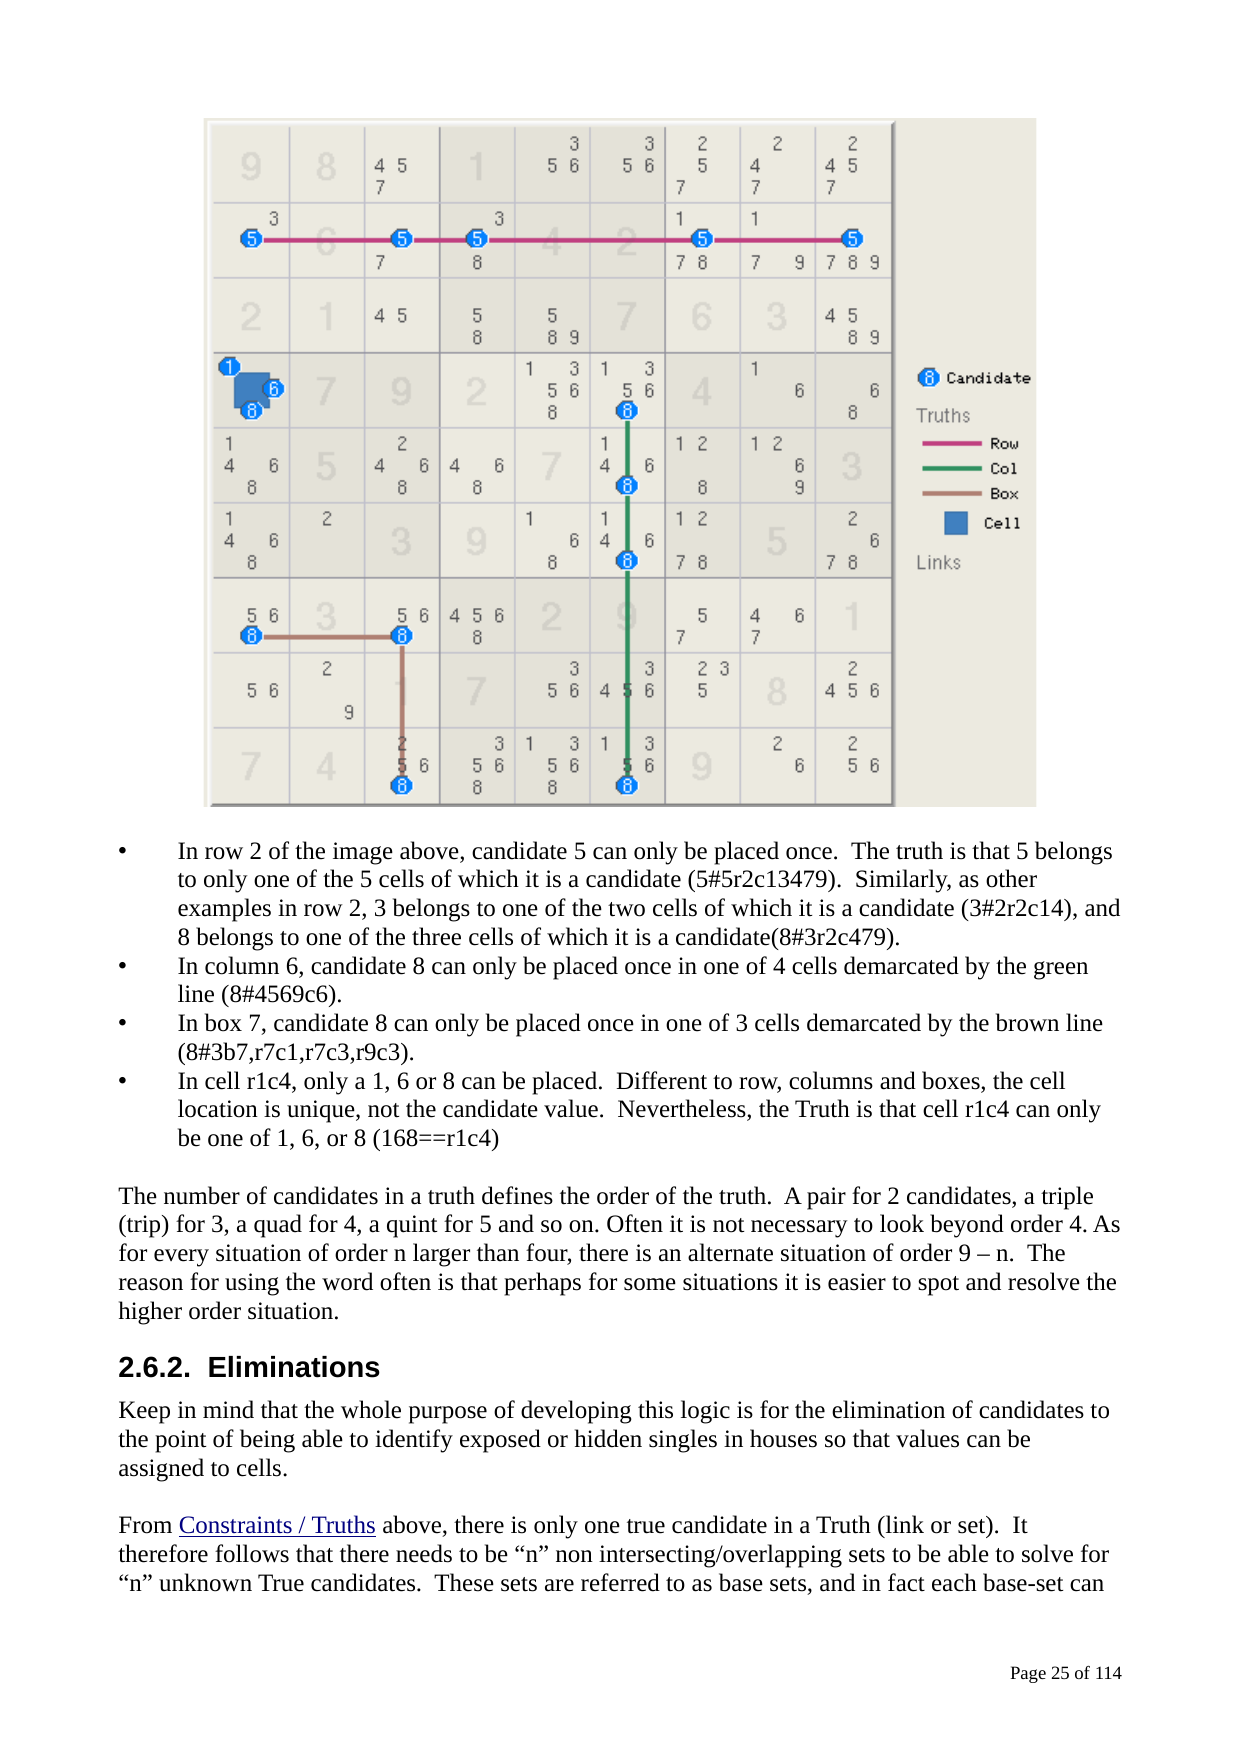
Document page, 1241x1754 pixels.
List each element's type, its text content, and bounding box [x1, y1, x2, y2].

list In box 7, candidate 8 can only be placed once in one of 3 cells demarcated by the brown line (8#3b7,r7c1,r7c3,r9c3). [118, 1008, 1122, 1066]
subtitle Eliminations [118, 1349, 1122, 1383]
picture [203, 118, 1037, 807]
list In column 6, candidate 8 can only be placed once in one of 4 cells demarcated by the green line (8#4569c6). [118, 951, 1122, 1008]
list In row 2 of the image above, candidate 5 can only be placed once. The truth is that 5 belongs to only one of the 5 cells of which it is a candidate (5#5r2c13479). Similarly, as other examples in row 2, 3 belongs to one of the two cells of which it is a candidate (3#2r2c14), and 8 belongs to one of the three cells of which it is a candidate(8#3r2c479). [118, 836, 1122, 951]
list In cell r1c4, only a 1, 6 or 8 can be placed. Different to row, columns and boxes, the cell location is unique, not the candidate value. Nevertheless, the Truth is that cell r1c4 can only be one of 1, 6, or 8 (168==r1c4) [118, 1066, 1122, 1152]
text From Constraints / Truths above, there is only one true candidate in a Truth (link or set). It therefore follows that there needs to be “n” non intersecting/overlapping sets to be able to solve for “n” unknown True candidates. These sets are referred to as base sets, and in fact each base-set can [118, 1511, 1122, 1597]
list The number of candidates in a truth defines the order of the truth. A pair for 2 candidates, a triple (trip) for 3, a quad for 4, a quint for 5 and so on. Often it is not necessary to look beyond order 4. As for every situation of order n larger than four, there is an alternate situation of order 9 – n. The reason for using the word often is that perhaps for some situations it is easier to spot and resolve the higher order situation. [118, 1181, 1122, 1324]
text Keep in mind that the whole purpose of developing this logic is for the elimination of candidates to the point of being able to identify exposed or hidden singles in houses so that values can be assigned to cells. [118, 1396, 1122, 1482]
